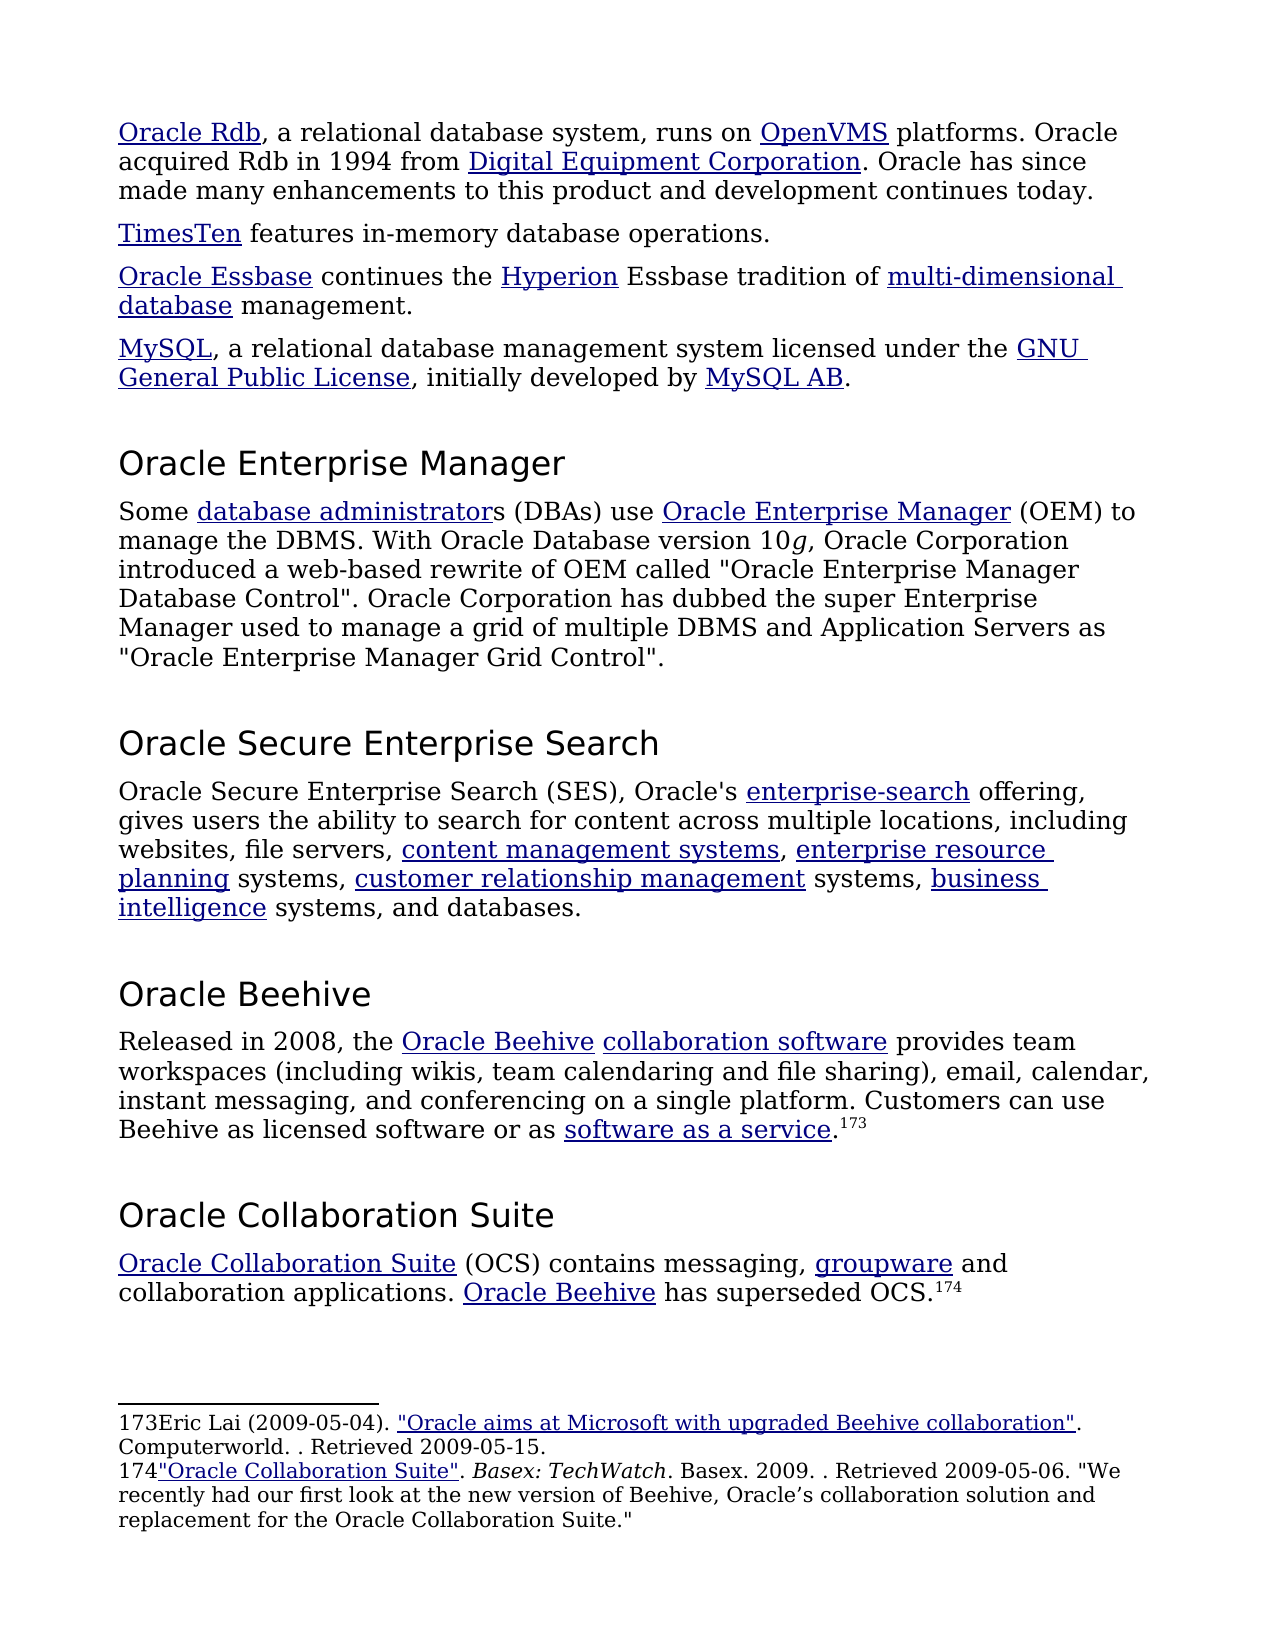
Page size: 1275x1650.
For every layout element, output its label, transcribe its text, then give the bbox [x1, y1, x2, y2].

subtitle Oracle Secure Enterprise Search [118, 724, 1157, 763]
text Oracle Collaboration Suite (OCS) contains messaging, groupware and collaboration applications. Oracle Beehive has superseded OCS. [118, 1249, 1157, 1307]
text Oracle Essbase continues the Hyperion Essbase tradition of multi-dimensional database management. [118, 262, 1157, 320]
subtitle Oracle Collaboration Suite [118, 1197, 1157, 1236]
text Released in 2008, the Oracle Beehive collaboration software provides team workspaces (including wikis, team calendaring and file sharing), email, calendar, instant messaging, and conferencing on a single platform. Customers can use Beehive as licensed software or as software as a service. [118, 1028, 1157, 1144]
subtitle Oracle Beehive [118, 975, 1157, 1014]
subtitle Oracle Enterprise Manager [118, 444, 1157, 483]
text "Oracle Collaboration Suite". Basex: TechWatch. Basex. 2009. . Retrieved 2009-05-06. "We recently had our first look at the new version of Beehive, Oracle’s collaboration solution and replacement for the Oracle Collaboration Suite." [118, 1459, 1157, 1532]
text Some database administrators (DBAs) use Oracle Enterprise Manager (OEM) to manage the DBMS. With Oracle Database version 10g, Oracle Corporation introduced a web-based rewrite of OEM called "Oracle Enterprise Manager Database Control". Oracle Corporation has dubbed the super Enterprise Manager used to manage a grid of multiple DBMS and Application Servers as "Oracle Enterprise Manager Grid Control". [118, 497, 1157, 672]
text MySQL, a relational database management system licensed under the GNU General Public License, initially developed by MySQL AB. [118, 334, 1157, 392]
text Oracle Rdb, a relational database system, runs on OpenVMS platforms. Oracle acquired Rdb in 1994 from Digital Equipment Corporation. Oracle has since made many enhancements to this product and development continues today. [118, 118, 1157, 206]
text Oracle Secure Enterprise Search (SES), Oracle's enterprise-search offering, gives users the ability to search for content across multiple locations, including websites, file servers, content management systems, enterprise resource planning systems, customer relationship management systems, business intelligence systems, and databases. [118, 777, 1157, 923]
text TimesTen features in-memory database operations. [118, 219, 1157, 248]
text Eric Lai (2009-05-04). "Oracle aims at Microsoft with upgraded Beehive collaboration". Computerworld. . Retrieved 2009-05-15. [118, 1411, 1157, 1459]
